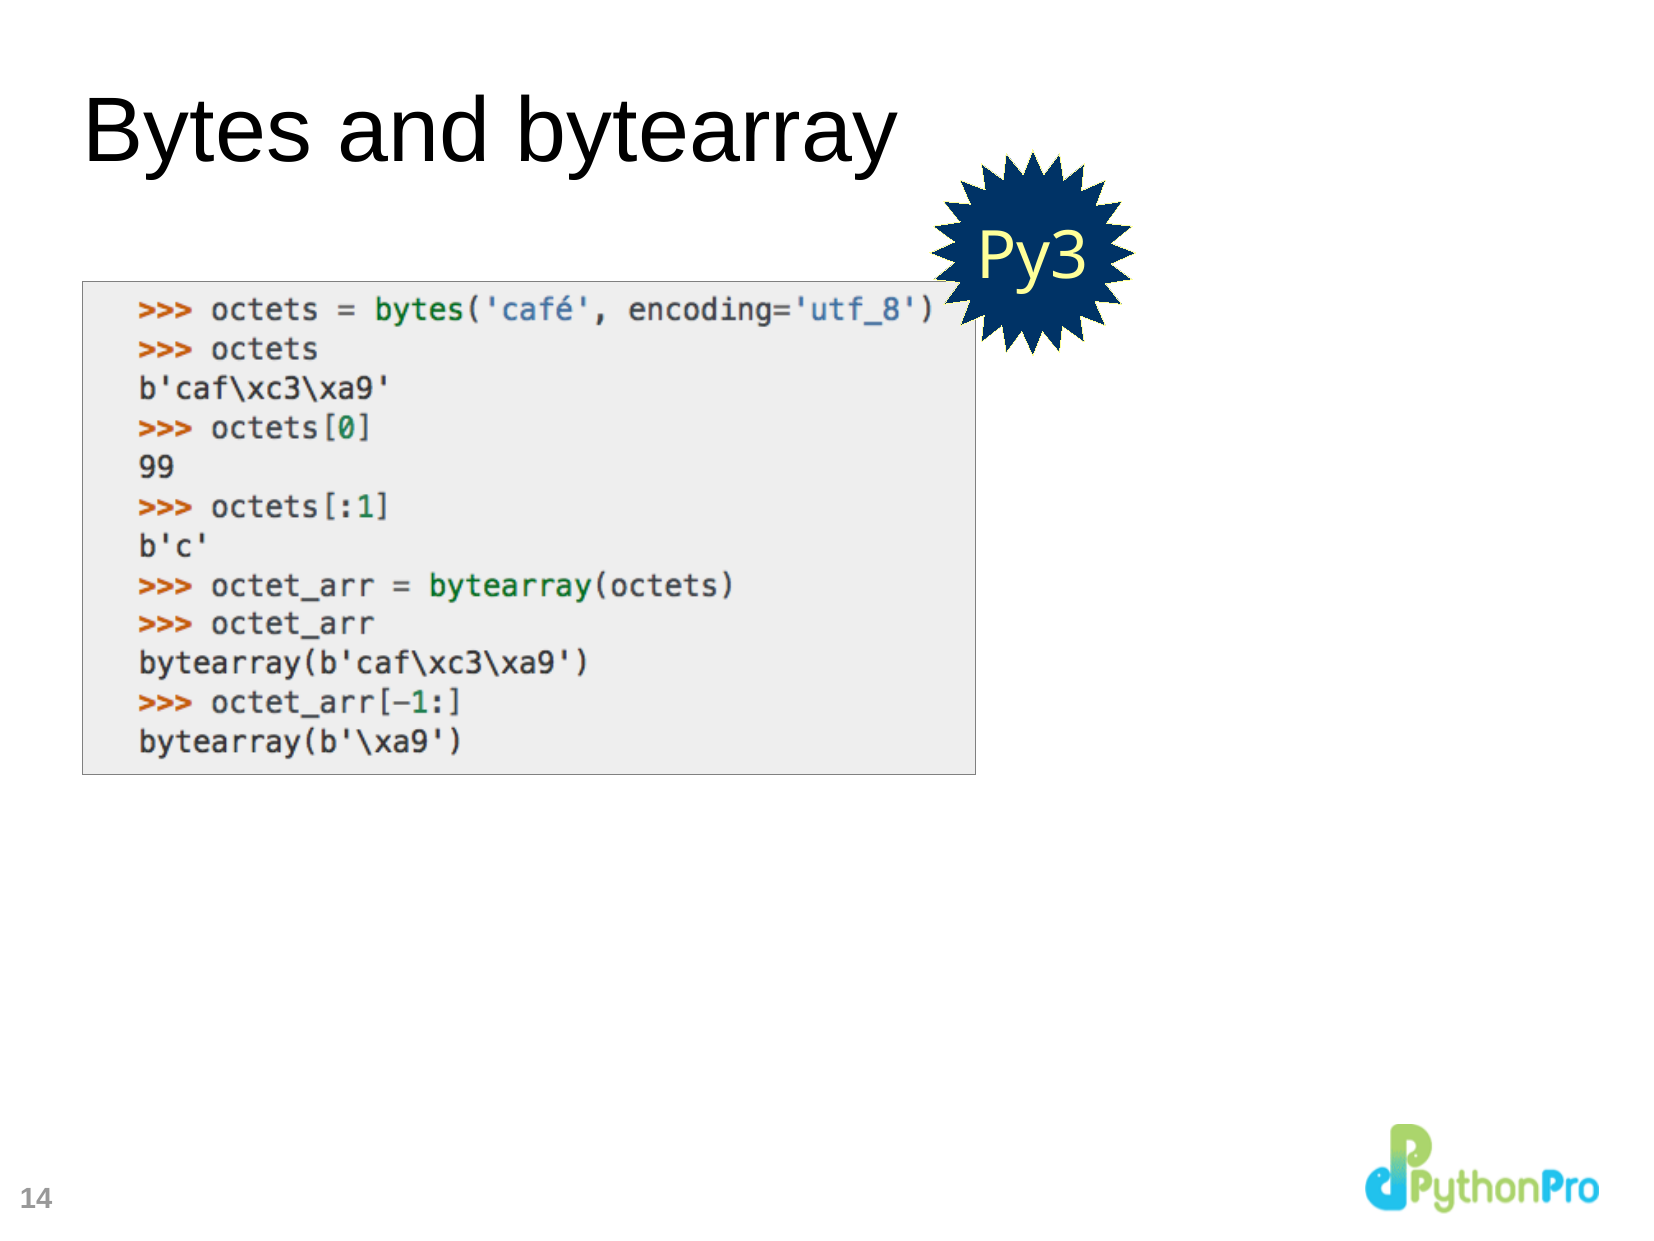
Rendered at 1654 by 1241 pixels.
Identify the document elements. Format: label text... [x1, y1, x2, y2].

picture [82, 281, 976, 775]
picture [1365, 1124, 1599, 1214]
text_box Py3 [929, 149, 1136, 356]
title Bytes and bytearray [82, 49, 1571, 211]
